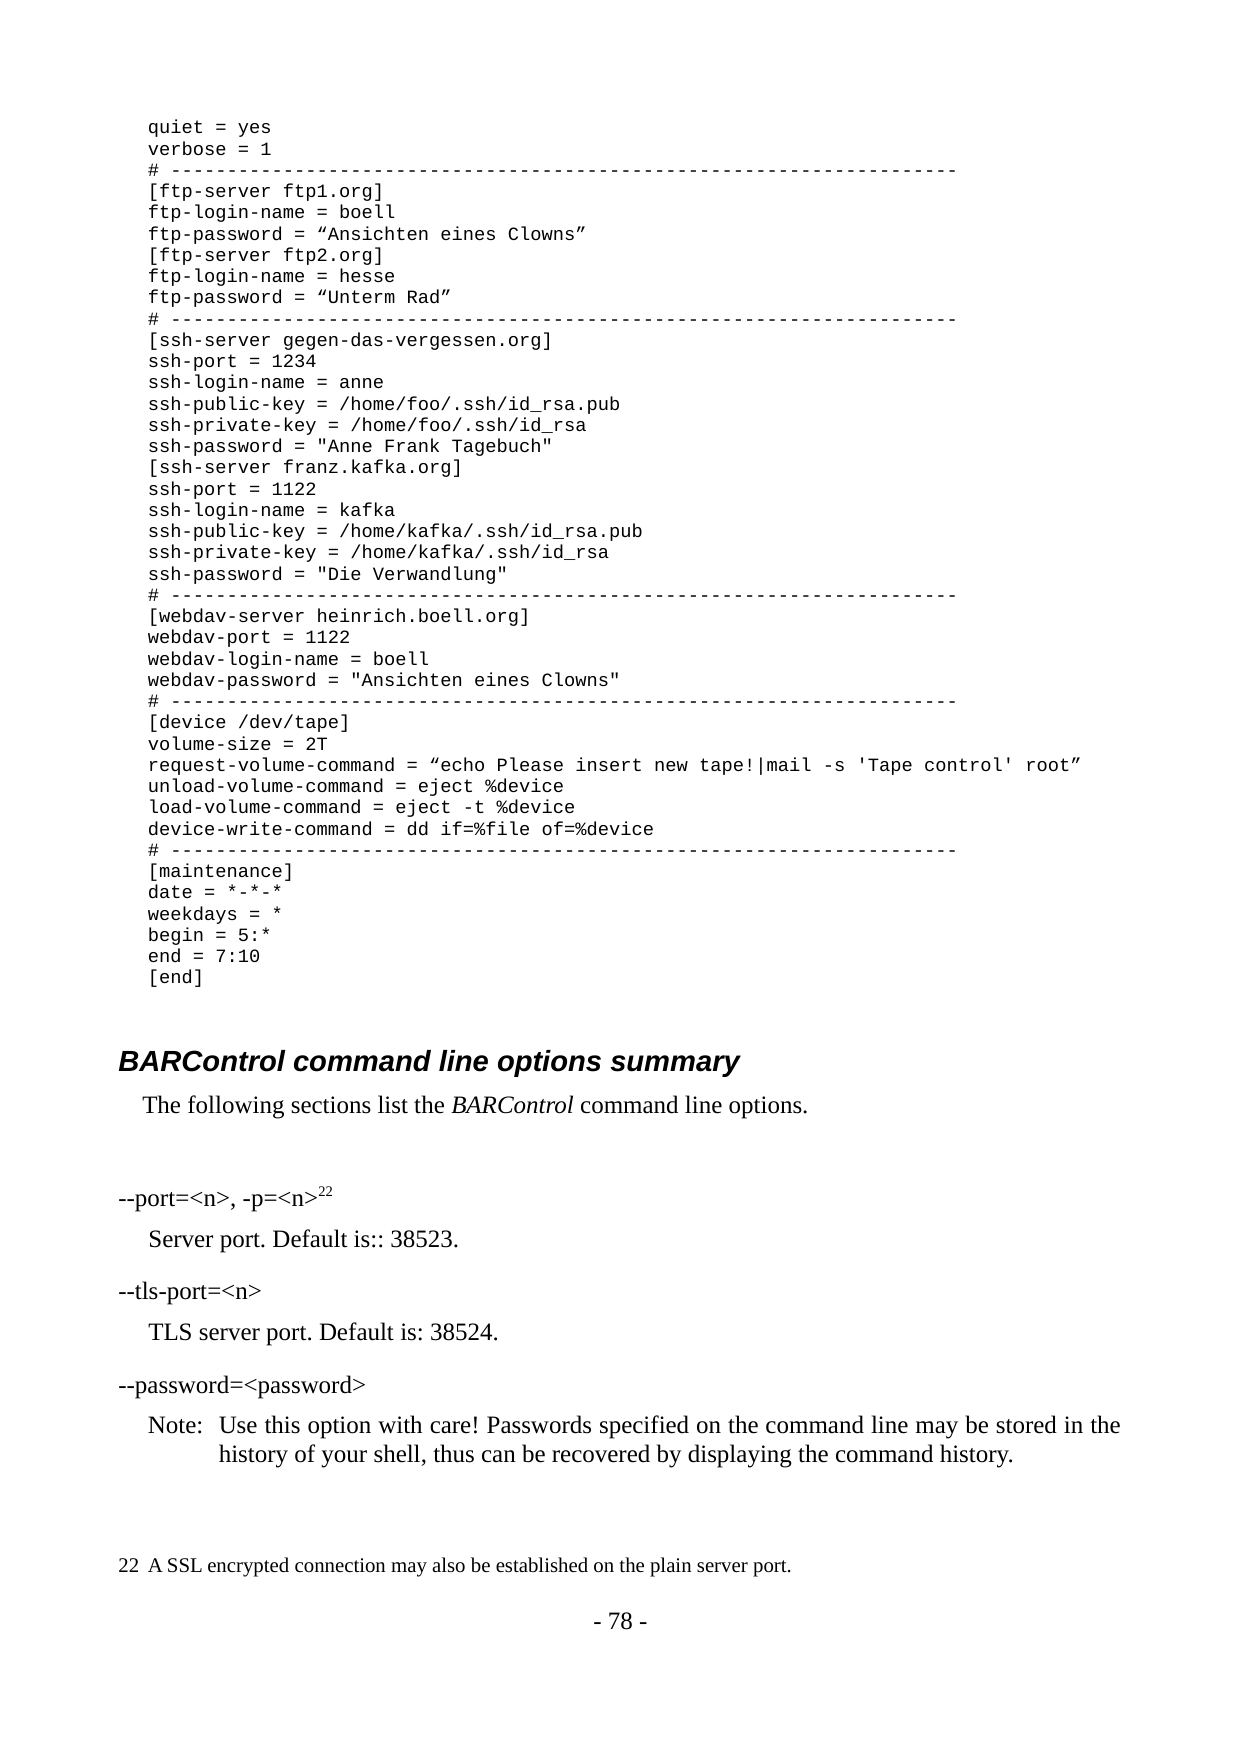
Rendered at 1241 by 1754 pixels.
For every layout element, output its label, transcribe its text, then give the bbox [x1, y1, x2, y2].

text # ---------------------------------------------------------------------- [148, 309, 1122, 331]
text ssh-port = 1122 [148, 479, 1122, 501]
text TLS server port. Default is: 38524. [148, 1317, 1122, 1346]
text ssh-password = "Anne Frank Tagebuch" [148, 437, 1122, 458]
text quiet = yes [148, 118, 1122, 139]
title --password=<password> [118, 1370, 1122, 1398]
text [webdav-server heinrich.boell.org] [148, 607, 1122, 628]
text load-volume-command = eject -t %device [148, 798, 1122, 819]
text ssh-login-name = anne [148, 373, 1122, 394]
text ftp-login-name = hesse [148, 267, 1122, 288]
text ssh-password = "Die Verwandlung" [148, 564, 1122, 586]
text ftp-login-name = boell [148, 203, 1122, 224]
title --port=<n>, -p=<n> [118, 1183, 1122, 1212]
text request-volume-command = “echo Please insert new tape!|mail -s 'Tape control' root” [148, 756, 1122, 777]
text [ssh-server gegen-das-vergessen.org] [148, 331, 1122, 352]
text ftp-password = “Unterm Rad” [148, 288, 1122, 309]
text ssh-private-key = /home/kafka/.ssh/id_rsa [148, 543, 1122, 564]
text webdav-login-name = boell [148, 649, 1122, 671]
text Note: Use this option with care! Passwords specified on the command line may be stored in the history of your shell, thus can be recovered by displaying the command history. [148, 1411, 1122, 1468]
text [device /dev/tape] [148, 713, 1122, 734]
text # ---------------------------------------------------------------------- [148, 161, 1122, 182]
text [maintenance] date = *-*-* weekdays = * begin = 5:* end = 7:10 [end] [148, 862, 1122, 989]
text verbose = 1 [148, 139, 1122, 161]
text A SSL encrypted connection may also be established on the plain server port. [118, 1553, 1122, 1577]
text ssh-public-key = /home/foo/.ssh/id_rsa.pub [148, 394, 1122, 416]
title --tls-port=<n> [118, 1276, 1122, 1305]
text ssh-private-key = /home/foo/.ssh/id_rsa [148, 416, 1122, 437]
text # ---------------------------------------------------------------------- [148, 692, 1122, 713]
subtitle BARControl command line options summary [118, 1044, 1122, 1077]
text ssh-login-name = kafka [148, 501, 1122, 522]
text webdav-port = 1122 [148, 628, 1122, 649]
text Server port. Default is:: 38523. [148, 1224, 1122, 1252]
text unload-volume-command = eject %device [148, 777, 1122, 798]
text # ---------------------------------------------------------------------- [148, 586, 1122, 607]
text volume-size = 2T [148, 734, 1122, 756]
text ftp-password = “Ansichten eines Clowns” [148, 224, 1122, 246]
text The following sections list the BARControl command line options. [118, 1090, 1122, 1119]
text webdav-password = "Ansichten eines Clowns" [148, 671, 1122, 692]
text device-write-command = dd if=%file of=%device [148, 819, 1122, 841]
text [ftp-server ftp2.org] [148, 246, 1122, 267]
text # ---------------------------------------------------------------------- [148, 841, 1122, 862]
text ssh-port = 1234 [148, 352, 1122, 373]
text [ftp-server ftp1.org] [148, 182, 1122, 203]
text ssh-public-key = /home/kafka/.ssh/id_rsa.pub [148, 522, 1122, 543]
text [ssh-server franz.kafka.org] [148, 458, 1122, 479]
